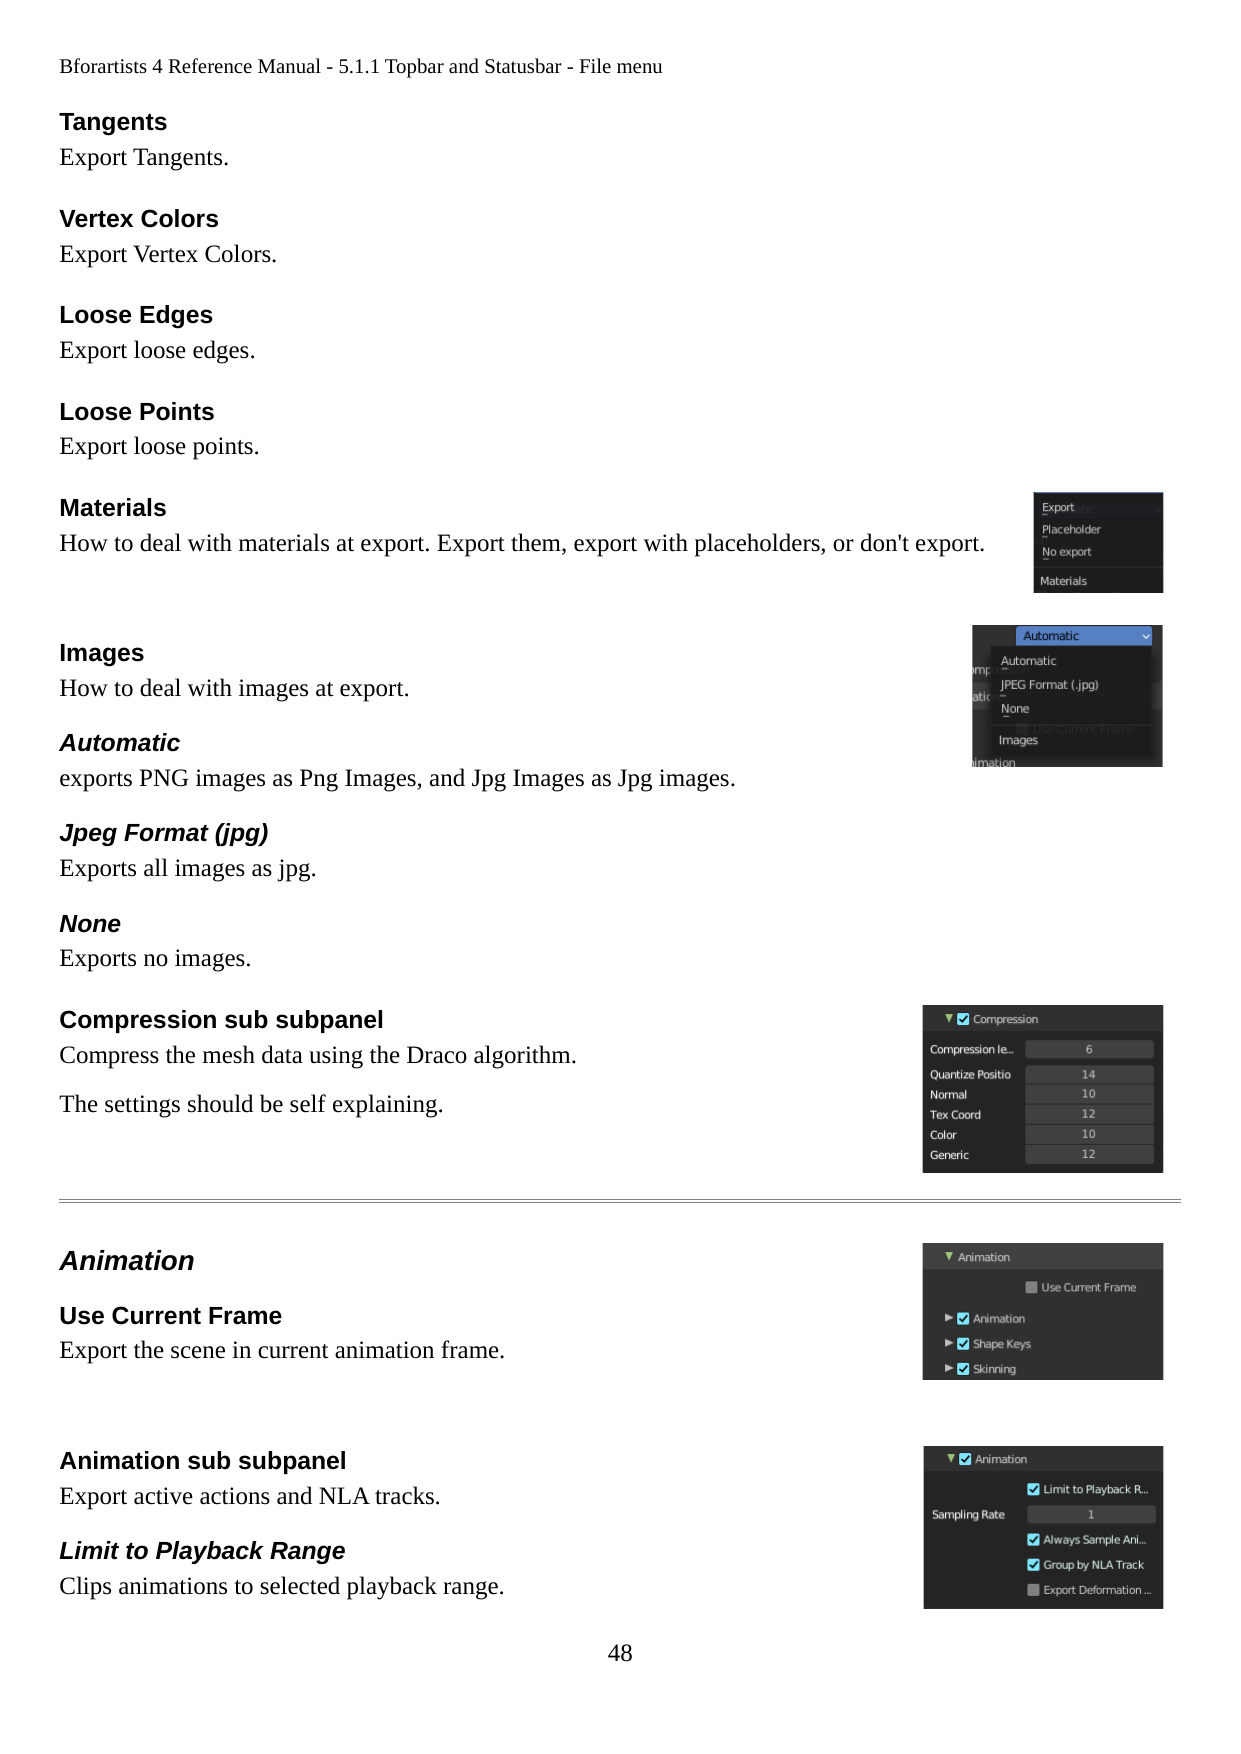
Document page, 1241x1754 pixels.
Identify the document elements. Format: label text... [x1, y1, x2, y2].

subtitle [1164, 1244, 1181, 1276]
subtitle [1164, 1301, 1181, 1329]
picture [922, 1243, 1164, 1380]
text exports PNG images as Png Images, and Jpg Images as Jpg images. [59, 763, 1181, 792]
subtitle Materials [59, 493, 1033, 521]
subtitle [1164, 1536, 1181, 1565]
text Export loose edges. [59, 335, 1181, 364]
text Compress the mesh data using the Draco algorithm. [59, 1040, 922, 1068]
subtitle Animation sub subpanel [59, 1446, 923, 1475]
picture [922, 1005, 1164, 1173]
text Exports no images. [59, 943, 1181, 972]
subtitle Animation [59, 1244, 922, 1276]
subtitle Jpeg Format (jpg) [59, 818, 1181, 847]
text Export loose points. [59, 431, 1181, 460]
subtitle Use Current Frame [59, 1301, 922, 1329]
picture [1033, 492, 1164, 593]
text How to deal with materials at export. Export them, export with placeholders, or don't export. [59, 528, 1033, 556]
subtitle [1164, 493, 1181, 521]
subtitle None [59, 909, 1181, 937]
picture [923, 1446, 1164, 1609]
subtitle [1163, 728, 1181, 757]
text Export Vertex Colors. [59, 239, 1181, 267]
subtitle Vertex Colors [59, 204, 1181, 232]
subtitle Loose Edges [59, 300, 1181, 329]
subtitle Automatic [59, 728, 972, 757]
text Exports all images as jpg. [59, 853, 1181, 882]
text How to deal with images at export. [59, 673, 972, 702]
subtitle [1164, 1446, 1181, 1475]
subtitle Loose Points [59, 397, 1181, 425]
subtitle Tangents [59, 107, 1181, 136]
subtitle Images [59, 638, 972, 667]
subtitle [1163, 638, 1181, 667]
subtitle Compression sub subpanel [59, 1005, 922, 1033]
text Export the scene in current animation frame. [59, 1336, 922, 1364]
text Export Tangents. [59, 142, 1181, 171]
text Export active actions and NLA tracks. [59, 1481, 923, 1510]
subtitle Limit to Playback Range [59, 1536, 923, 1565]
text Clips animations to selected playback range. [59, 1571, 923, 1600]
text The settings should be self explaining. [59, 1089, 922, 1118]
picture [972, 625, 1163, 767]
